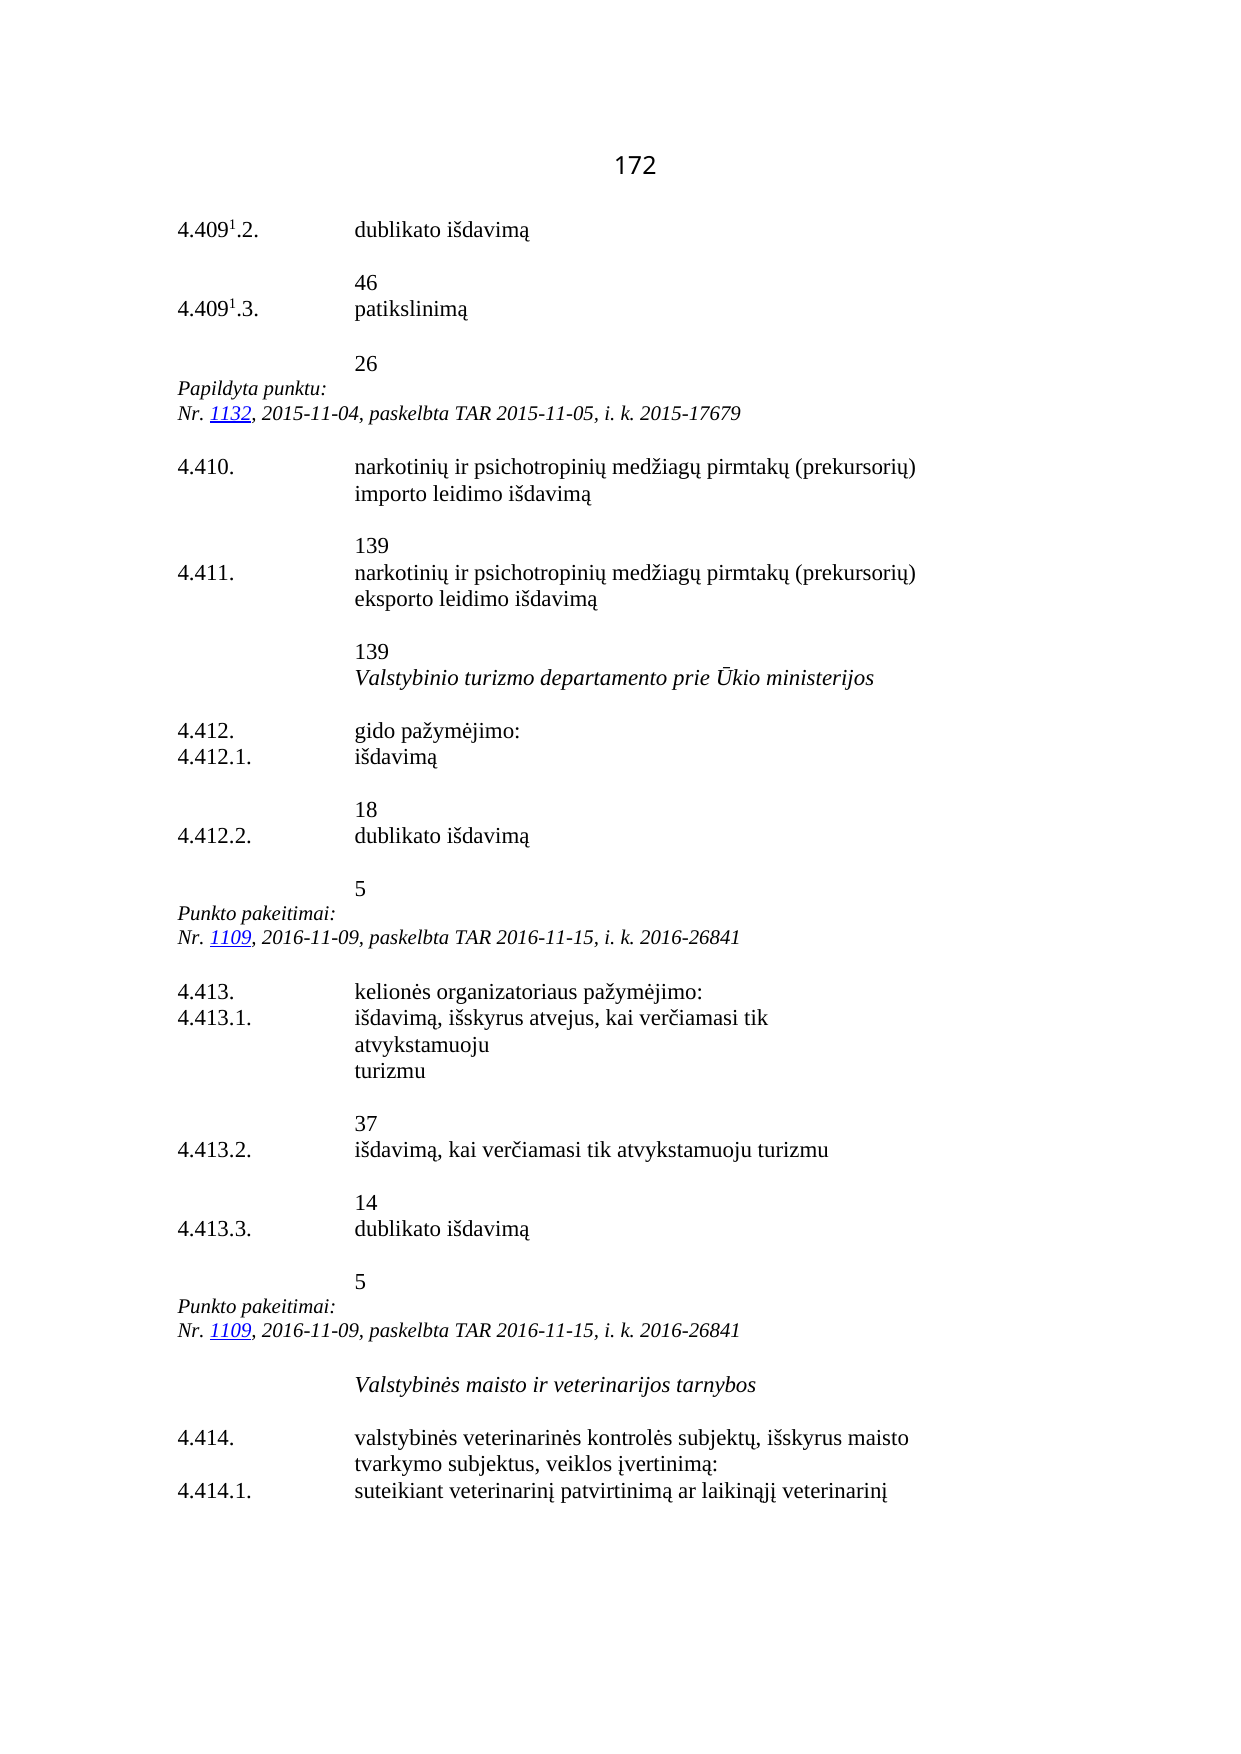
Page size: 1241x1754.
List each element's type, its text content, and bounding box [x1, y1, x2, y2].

text 4.411. narkotinių ir psichotropinių medžiagų pirmtakų (prekursorių) [177, 559, 945, 585]
text 4.410. narkotinių ir psichotropinių medžiagų pirmtakų (prekursorių) [177, 453, 945, 479]
text importo leidimo išdavimą 139 [354, 479, 945, 559]
text 4.4091.3. patikslinimą 26 [177, 295, 945, 376]
text turizmu 37 [354, 1057, 892, 1136]
text tvarkymo subjektus, veiklos įvertinimą: [354, 1450, 945, 1477]
text 4.412.2. dublikato išdavimą 5 [177, 822, 892, 901]
text Papildyta punktu: [177, 376, 1093, 400]
text 4.413.1. išdavimą, išskyrus atvejus, kai verčiamasi tik atvykstamuoju [177, 1004, 892, 1057]
text 4.4091.2. dublikato išdavimą 46 [177, 216, 945, 295]
text Punkto pakeitimai: [177, 901, 1093, 925]
text Nr. 1132, 2015-11-04, paskelbta TAR 2015-11-05, i. k. 2015-17679 [177, 400, 1093, 424]
text eksporto leidimo išdavimą 139 [354, 585, 945, 664]
text Valstybinės maisto ir veterinarijos tarnybos [354, 1371, 945, 1424]
text 4.413. kelionės organizatoriaus pažymėjimo: [177, 978, 892, 1004]
text 4.412.1. išdavimą 18 [177, 743, 892, 822]
text 4.414.1. suteikiant veterinarinį patvirtinimą ar laikinąjį veterinarinį [177, 1477, 945, 1503]
text Punkto pakeitimai: [177, 1294, 1093, 1318]
text 4.413.3. dublikato išdavimą 5 [177, 1215, 892, 1294]
text 4.412. gido pažymėjimo: [177, 717, 892, 743]
text 4.413.2. išdavimą, kai verčiamasi tik atvykstamuoju turizmu 14 [177, 1136, 892, 1215]
text 4.414. valstybinės veterinarinės kontrolės subjektų, išskyrus maisto [177, 1424, 945, 1450]
text Valstybinio turizmo departamento prie Ūkio ministerijos [354, 664, 945, 717]
text Nr. 1109, 2016-11-09, paskelbta TAR 2016-11-15, i. k. 2016-26841 [177, 1318, 1093, 1342]
text Nr. 1109, 2016-11-09, paskelbta TAR 2016-11-15, i. k. 2016-26841 [177, 925, 1093, 949]
